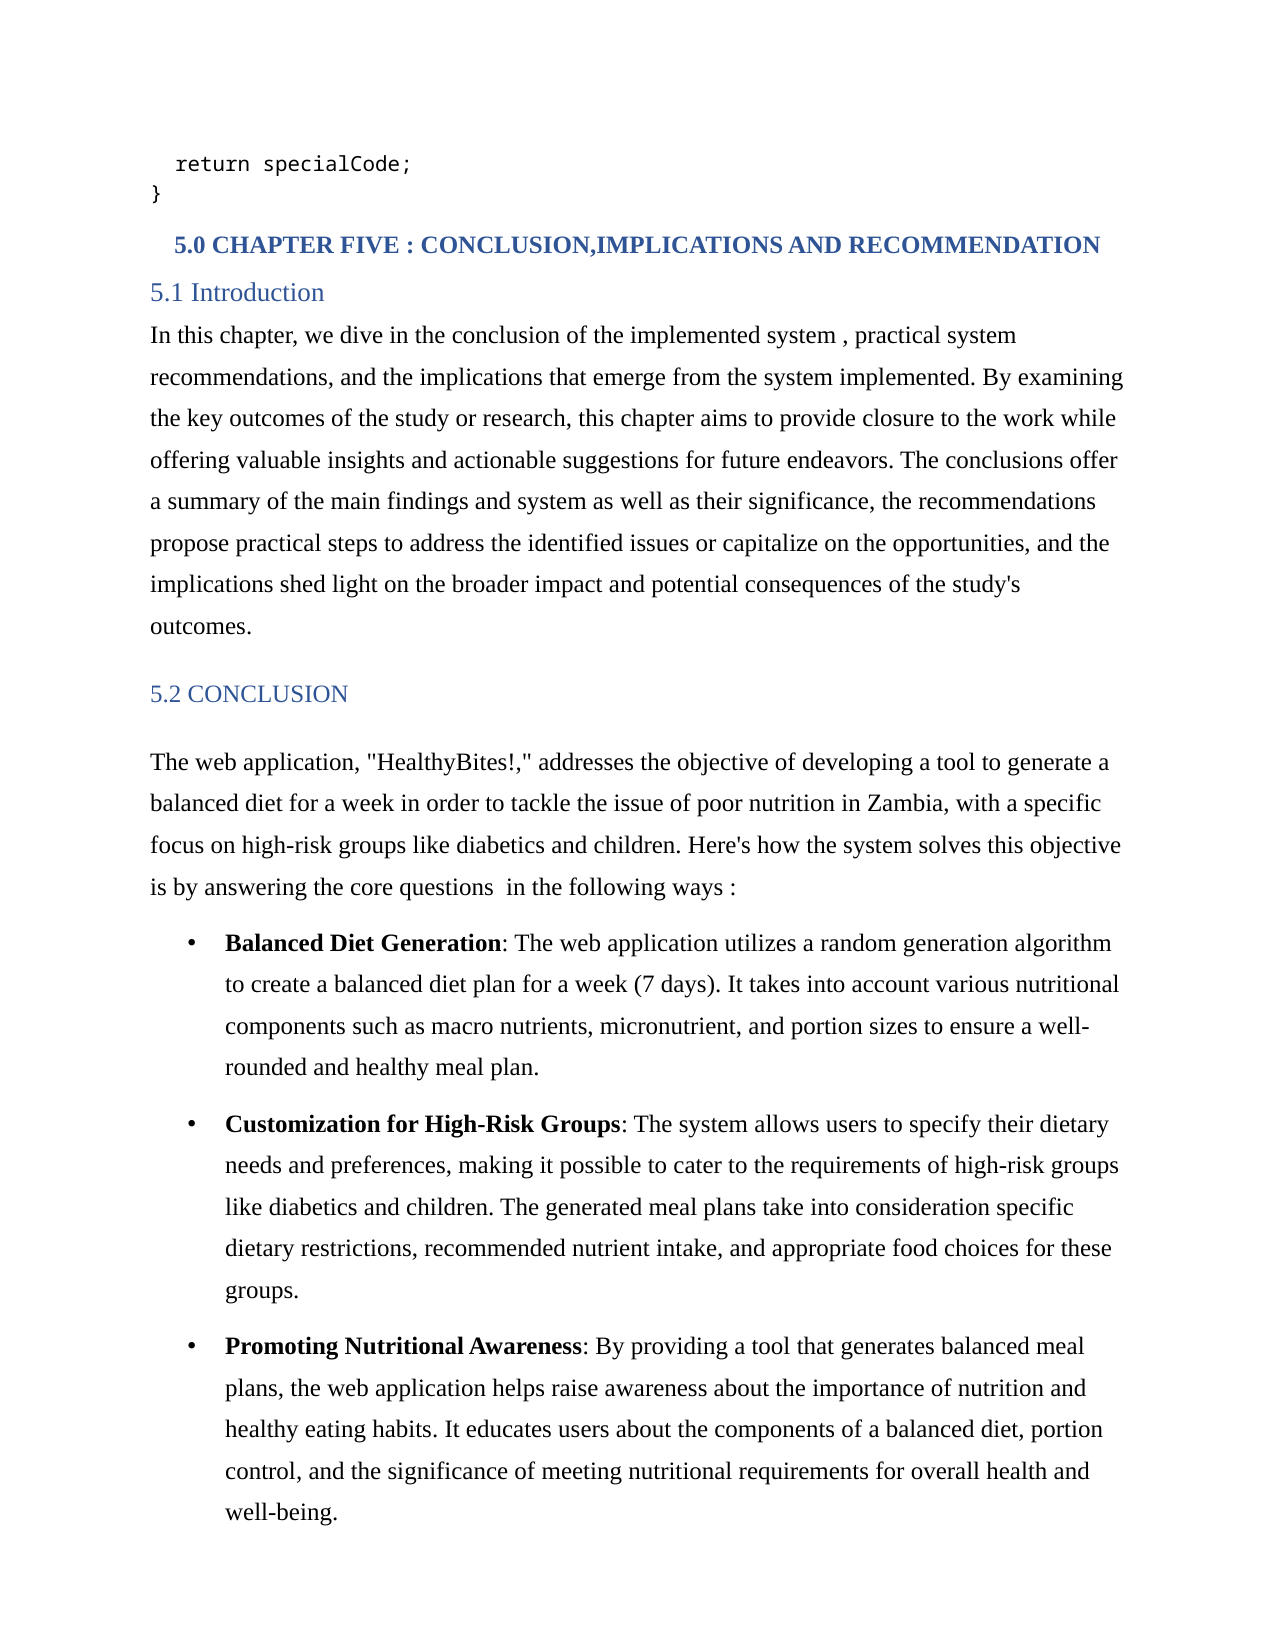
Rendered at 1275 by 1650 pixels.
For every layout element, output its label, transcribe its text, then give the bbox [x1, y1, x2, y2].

subtitle 5.0 CHAPTER FIVE : CONCLUSION,IMPLICATIONS AND RECOMMENDATION [150, 231, 1125, 259]
subtitle 5.1 Introduction [150, 277, 1125, 307]
text In this chapter, we dive in the conclusion of the implemented system , practical system recommendations, and the implications that emerge from the system implemented. By examining the key outcomes of the study or research, this chapter aims to provide closure to the work while offering valuable insights and actionable suggestions for future endeavors. The conclusions offer a summary of the main findings and system as well as their significance, the recommendations propose practical steps to address the identified issues or capitalize on the opportunities, and the implications shed light on the broader impact and potential consequences of the study's outcomes. [150, 321, 1125, 640]
text } [150, 178, 1125, 206]
list Promoting Nutritional Awareness: By providing a tool that generates balanced meal plans, the web application helps raise awareness about the importance of nutrition and healthy eating habits. It educates users about the components of a balanced diet, portion control, and the significance of meeting nutritional requirements for overall health and well-being. [187, 1332, 1125, 1526]
list Balanced Diet Generation: The web application utilizes a random generation algorithm to create a balanced diet plan for a week (7 days). It takes into account various nutritional components such as macro nutrients, micronutrient, and portion sizes to ensure a well-rounded and healthy meal plan. [187, 929, 1125, 1081]
text return specialCode; [150, 149, 1125, 178]
text The web application, "HealthyBites!," addresses the objective of developing a tool to generate a balanced diet for a week in order to tackle the issue of poor nutrition in Zambia, with a specific focus on high-risk groups like diabetics and children. Here's how the system solves this objective is by answering the core questions in the following ways : [150, 748, 1125, 900]
list Customization for High-Risk Groups: The system allows users to specify their dietary needs and preferences, making it possible to cater to the requirements of high-risk groups like diabetics and children. The generated meal plans take into consideration specific dietary restrictions, recommended nutrient intake, and appropriate food choices for these groups. [187, 1110, 1125, 1304]
subtitle 5.2 CONCLUSION [150, 680, 1125, 708]
